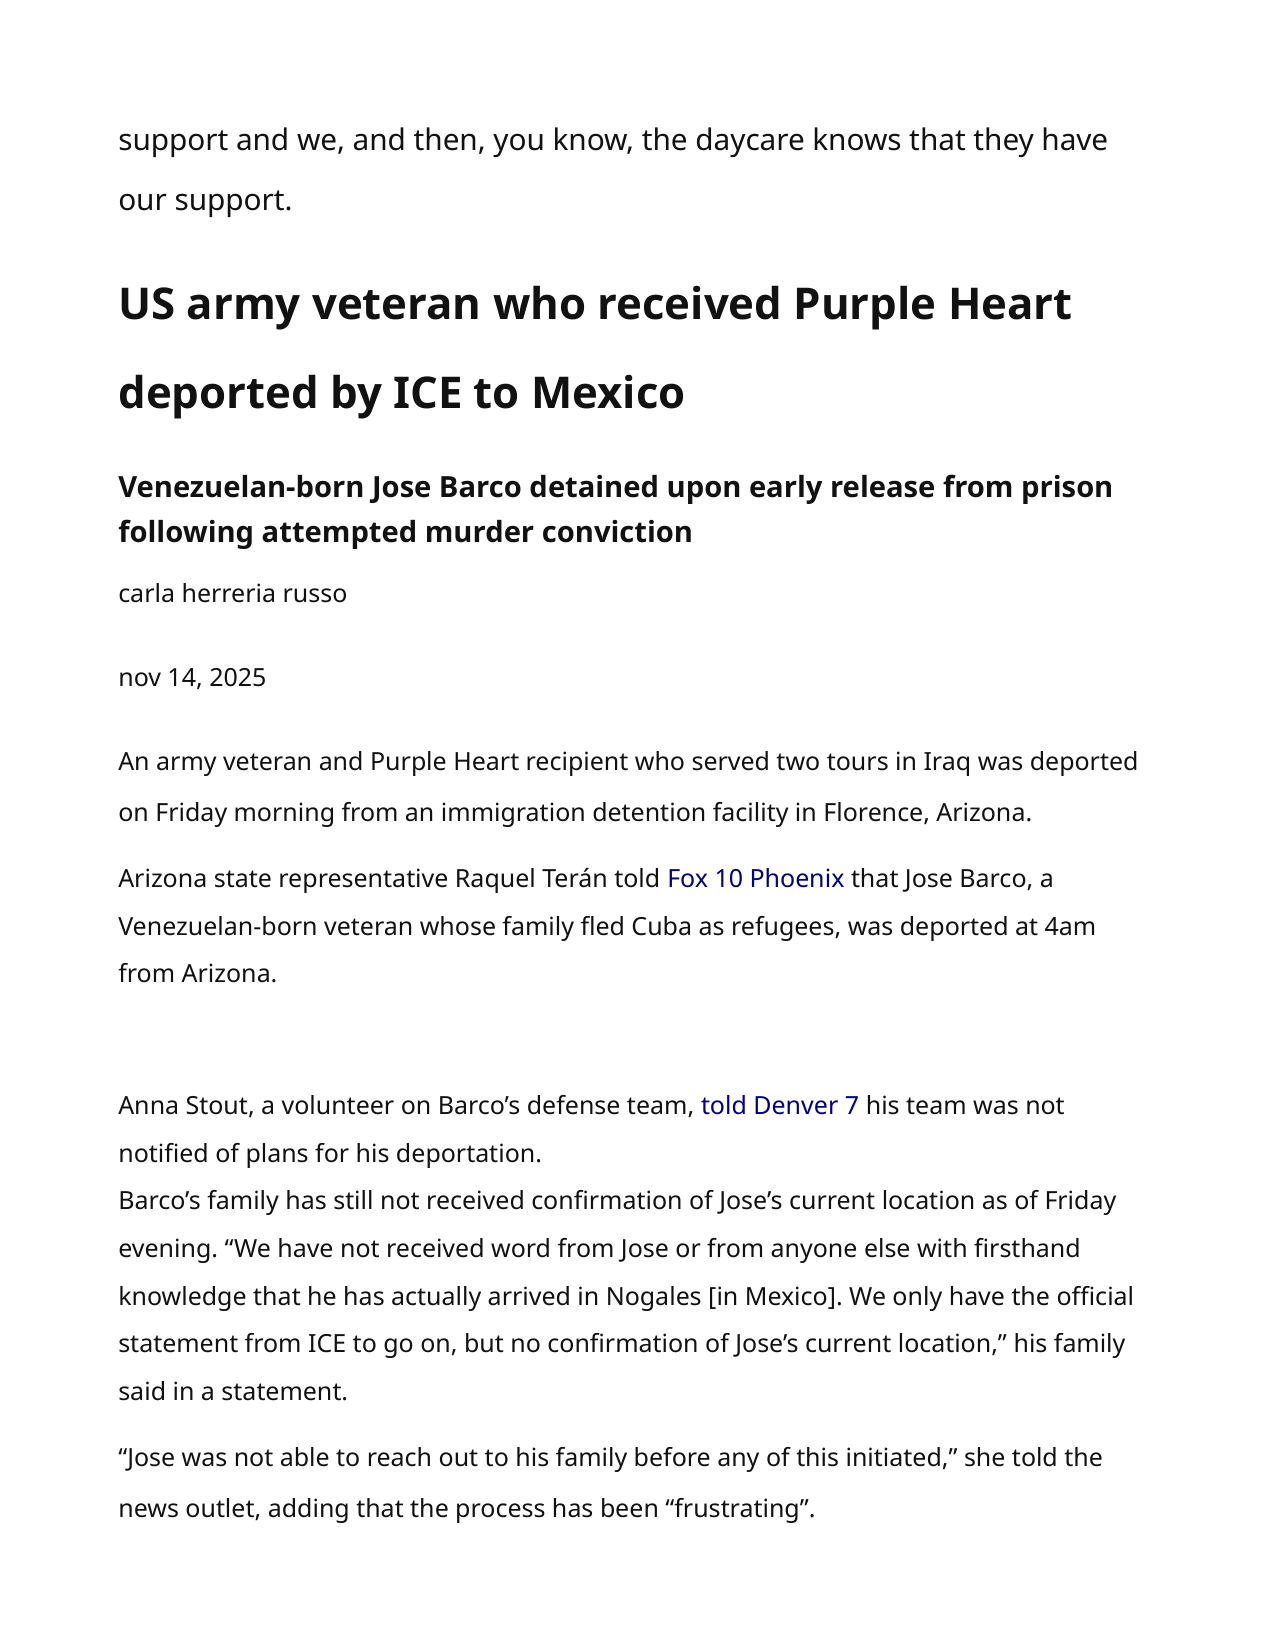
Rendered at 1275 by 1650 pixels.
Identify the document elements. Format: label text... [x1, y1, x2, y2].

text Anna Stout, a volunteer on Barco’s defense team, told Denver 7 his team was not notified of plans for his deportation. [118, 1088, 1157, 1169]
text Barco’s family has still not received confirmation of Jose’s current location as of Friday evening. “We have not received word from Jose or from anyone else with firsthand knowledge that he has actually arrived in Nogales [in Mexico]. We only have the official statement from ICE to go on, but no confirmation of Jose’s current location,” his family said in a statement. [118, 1183, 1157, 1407]
text An army veteran and Purple Heart recipient who served two tours in Iraq was deported on Friday morning from an immigration detention facility in Florence, Arizona. [118, 744, 1157, 829]
text Arizona state representative Raquel Terán told Fox 10 Phoenix that Jose Barco, a Venezuelan-born veteran whose family fled Cuba as refugees, was deported at 4am from Arizona. [118, 861, 1157, 990]
text carla herreria russo [118, 575, 1157, 609]
text support and we, and then, you know, the daycare knows that they have our support. [118, 118, 1157, 219]
text “Jose was not able to reach out to his family before any of this initiated,” she told the news outlet, adding that the process has been “frustrating”. [118, 1440, 1157, 1525]
text Venezuelan-born Jose Barco detained upon early release from prison following attempted murder conviction [118, 466, 1157, 551]
text nov 14, 2025 [118, 659, 1157, 694]
subtitle US army veteran who received Purple Heart deported by ICE to Mexico [118, 273, 1157, 422]
